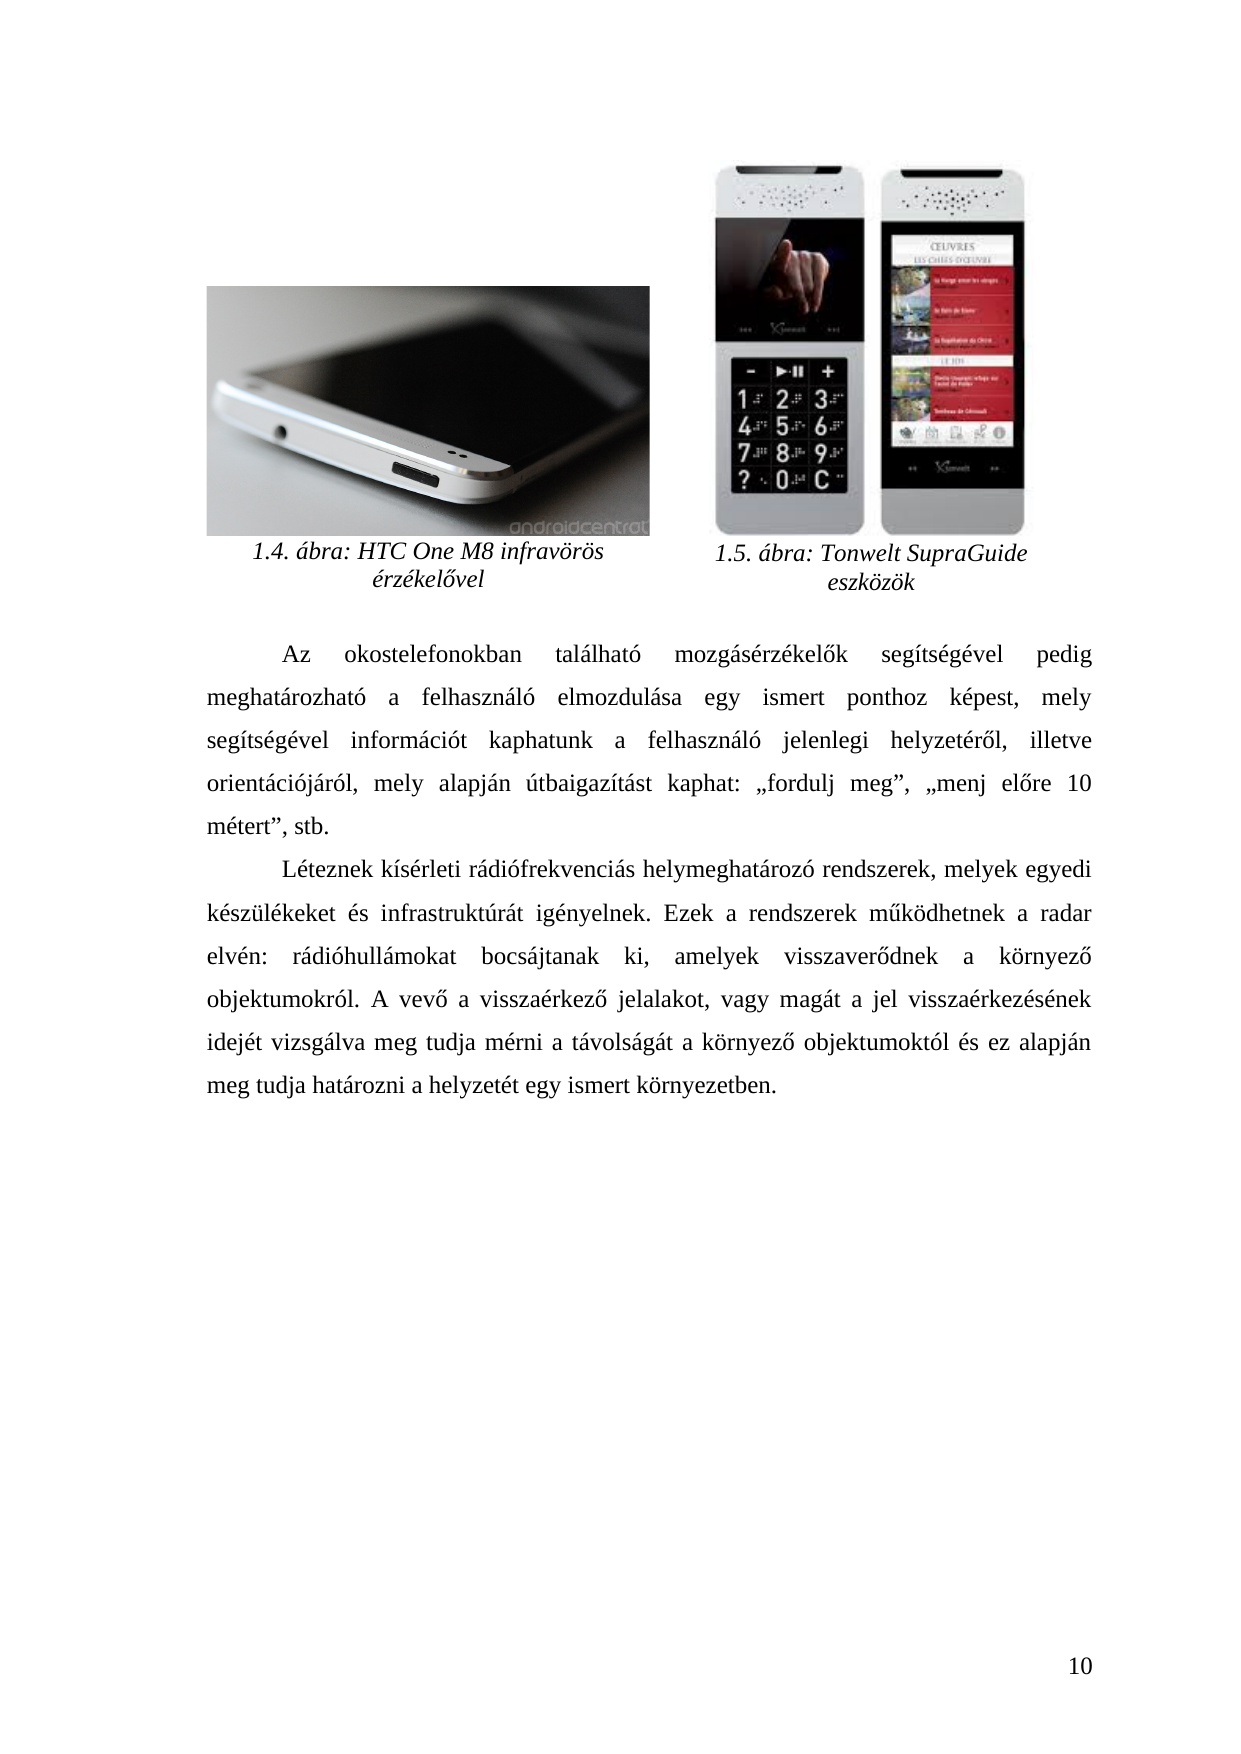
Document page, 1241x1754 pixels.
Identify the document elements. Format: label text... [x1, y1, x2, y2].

table_header [207, 536, 649, 639]
table_header [650, 148, 1093, 639]
table_header [207, 148, 649, 286]
picture [206, 286, 650, 536]
picture [708, 160, 1034, 539]
text Léteznek kísérleti rádiófrekvenciás helymeghatározó rendszerek, melyek egyedi készülékeket és infrastruktúrát igényelnek. Ezek a rendszerek működhetnek a radar elvén: rádióhullámokat bocsájtanak ki, amelyek visszaverődnek a környező objektumokról. A vevő a visszaérkező jelalakot, vagy magát a jel visszaérkezésének idejét vizsgálva meg tudja mérni a távolságát a környező objektumoktól és ez alapján meg tudja határozni a helyzetét egy ismert környezetben. [207, 854, 1093, 1099]
text Az okostelefonokban található mozgásérzékelők segítségével pedig meghatározható a felhasználó elmozdulása egy ismert ponthoz képest, mely segítségével információt kaphatunk a felhasználó jelenlegi helyzetéről, illetve orientációjáról, mely alapján útbaigazítást kaphat: „fordulj meg”, „menj előre 10 métert”, stb. [207, 639, 1093, 840]
table_header [709, 148, 1033, 160]
